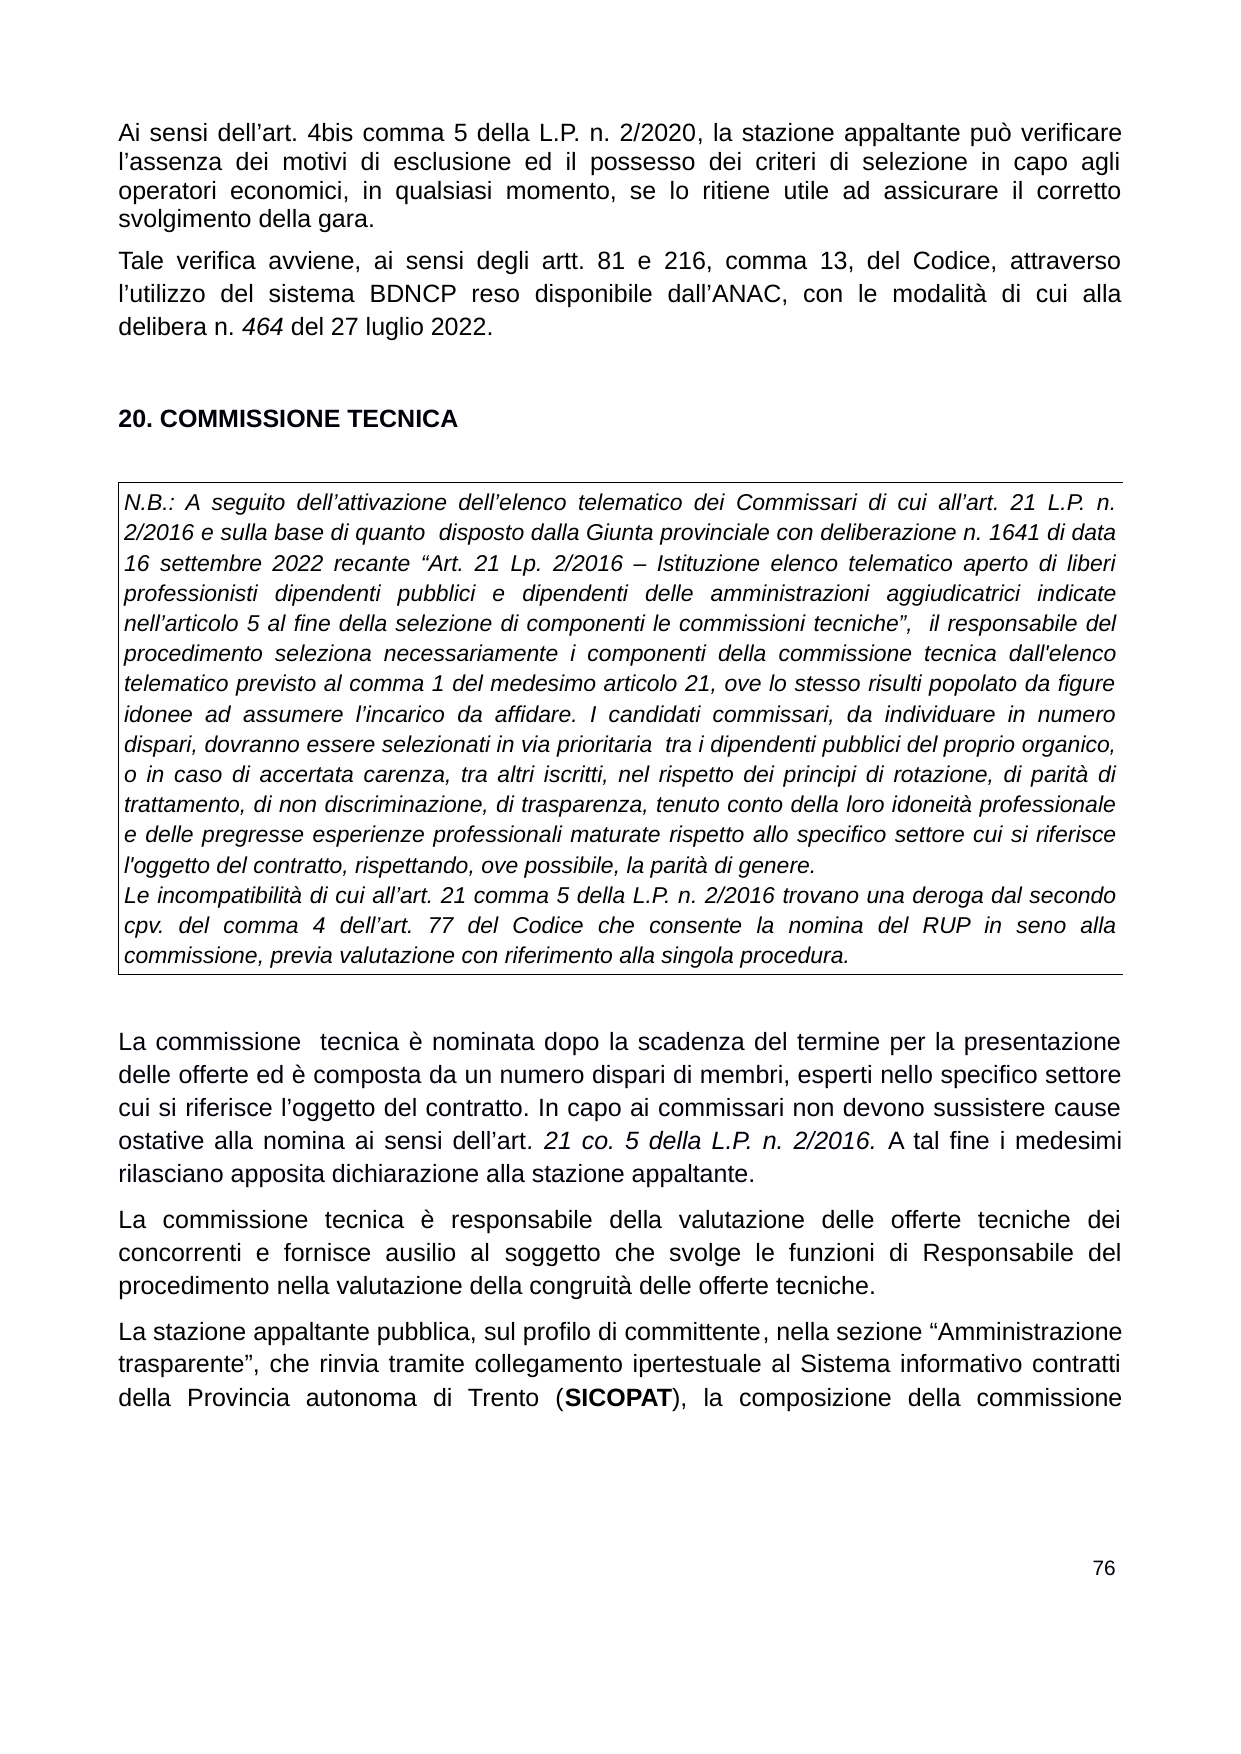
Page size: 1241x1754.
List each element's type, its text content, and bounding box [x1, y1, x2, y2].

text Ai sensi dell’art. 4bis comma 5 della L.P. n. 2/2020, la stazione appaltante può verificare l’assenza dei motivi di esclusione ed il possesso dei criteri di selezione in capo agli operatori economici, in qualsiasi momento, se lo ritiene utile ad assicurare il corretto svolgimento della gara. [118, 118, 1123, 233]
subtitle 20. COMMISSIONE TECNICA [118, 403, 1123, 432]
text La stazione appaltante pubblica, sul profilo di committente, nella sezione “Amministrazione trasparente”, che rinvia tramite collegamento ipertestuale al Sistema informativo contratti della Provincia autonoma di Trento (SICOPAT), la composizione della commissione [118, 1316, 1123, 1411]
text La commissione tecnica è responsabile della valutazione delle offerte tecniche dei concorrenti e fornisce ausilio al soggetto che svolge le funzioni di Responsabile del procedimento nella valutazione della congruità delle offerte tecniche. [118, 1205, 1123, 1300]
text La commissione tecnica è nominata dopo la scadenza del termine per la presentazione delle offerte ed è composta da un numero dispari di membri, esperti nello specifico settore cui si riferisce l’oggetto del contratto. In capo ai commissari non devono sussistere cause ostative alla nomina ai sensi dell’art. 21 co. 5 della L.P. n. 2/2016. A tal fine i medesimi rilasciano apposita dichiarazione alla stazione appaltante. [118, 1027, 1123, 1188]
table_header N.B.: A seguito dell’attivazione dell’elenco telematico dei Commissari di cui all’art. 21 L.P. n. 2/2016 e sulla base di quanto disposto dalla Giunta provinciale con deliberazione n. 1641 di data 16 settembre 2022 recante “Art. 21 Lp. 2/2016 – Istituzione elenco telematico aperto di liberi professionisti dipendenti pubblici e dipendenti delle amministrazioni aggiudicatrici indicate nell’articolo 5 al fine della selezione di componenti le commissioni tecniche”, il responsabile del procedimento seleziona necessariamente i componenti della commissione tecnica dall'elenco telematico previsto al comma 1 del medesimo articolo 21, ove lo stesso risulti popolato da figure idonee ad assumere l’incarico da affidare. I candidati commissari, da individuare in numero dispari, dovranno essere selezionati in via prioritaria tra i dipendenti pubblici del proprio organico, o in caso di accertata carenza, tra altri iscritti, nel rispetto dei principi di rotazione, di parità di trattamento, di non discriminazione, di trasparenza, tenuto conto della loro idoneità professionale e delle pregresse esperienze professionali maturate rispetto allo specifico settore cui si riferisce l'oggetto del contratto, rispettando, ove possibile, la parità di genere. Le incompatibilità di cui all’art. 21 comma 5 della L.P. n. 2/2016 trovano una deroga dal secondo cpv. del comma 4 dell’art. 77 del Codice che consente la nomina del RUP in seno alla commissione, previa valutazione con riferimento alla singola procedura. [119, 483, 1123, 974]
text Tale verifica avviene, ai sensi degli artt. 81 e 216, comma 13, del Codice, attraverso l’utilizzo del sistema BDNCP reso disponibile dall’ANAC, con le modalità di cui alla delibera n. 464 del 27 luglio 2022. [118, 246, 1123, 341]
